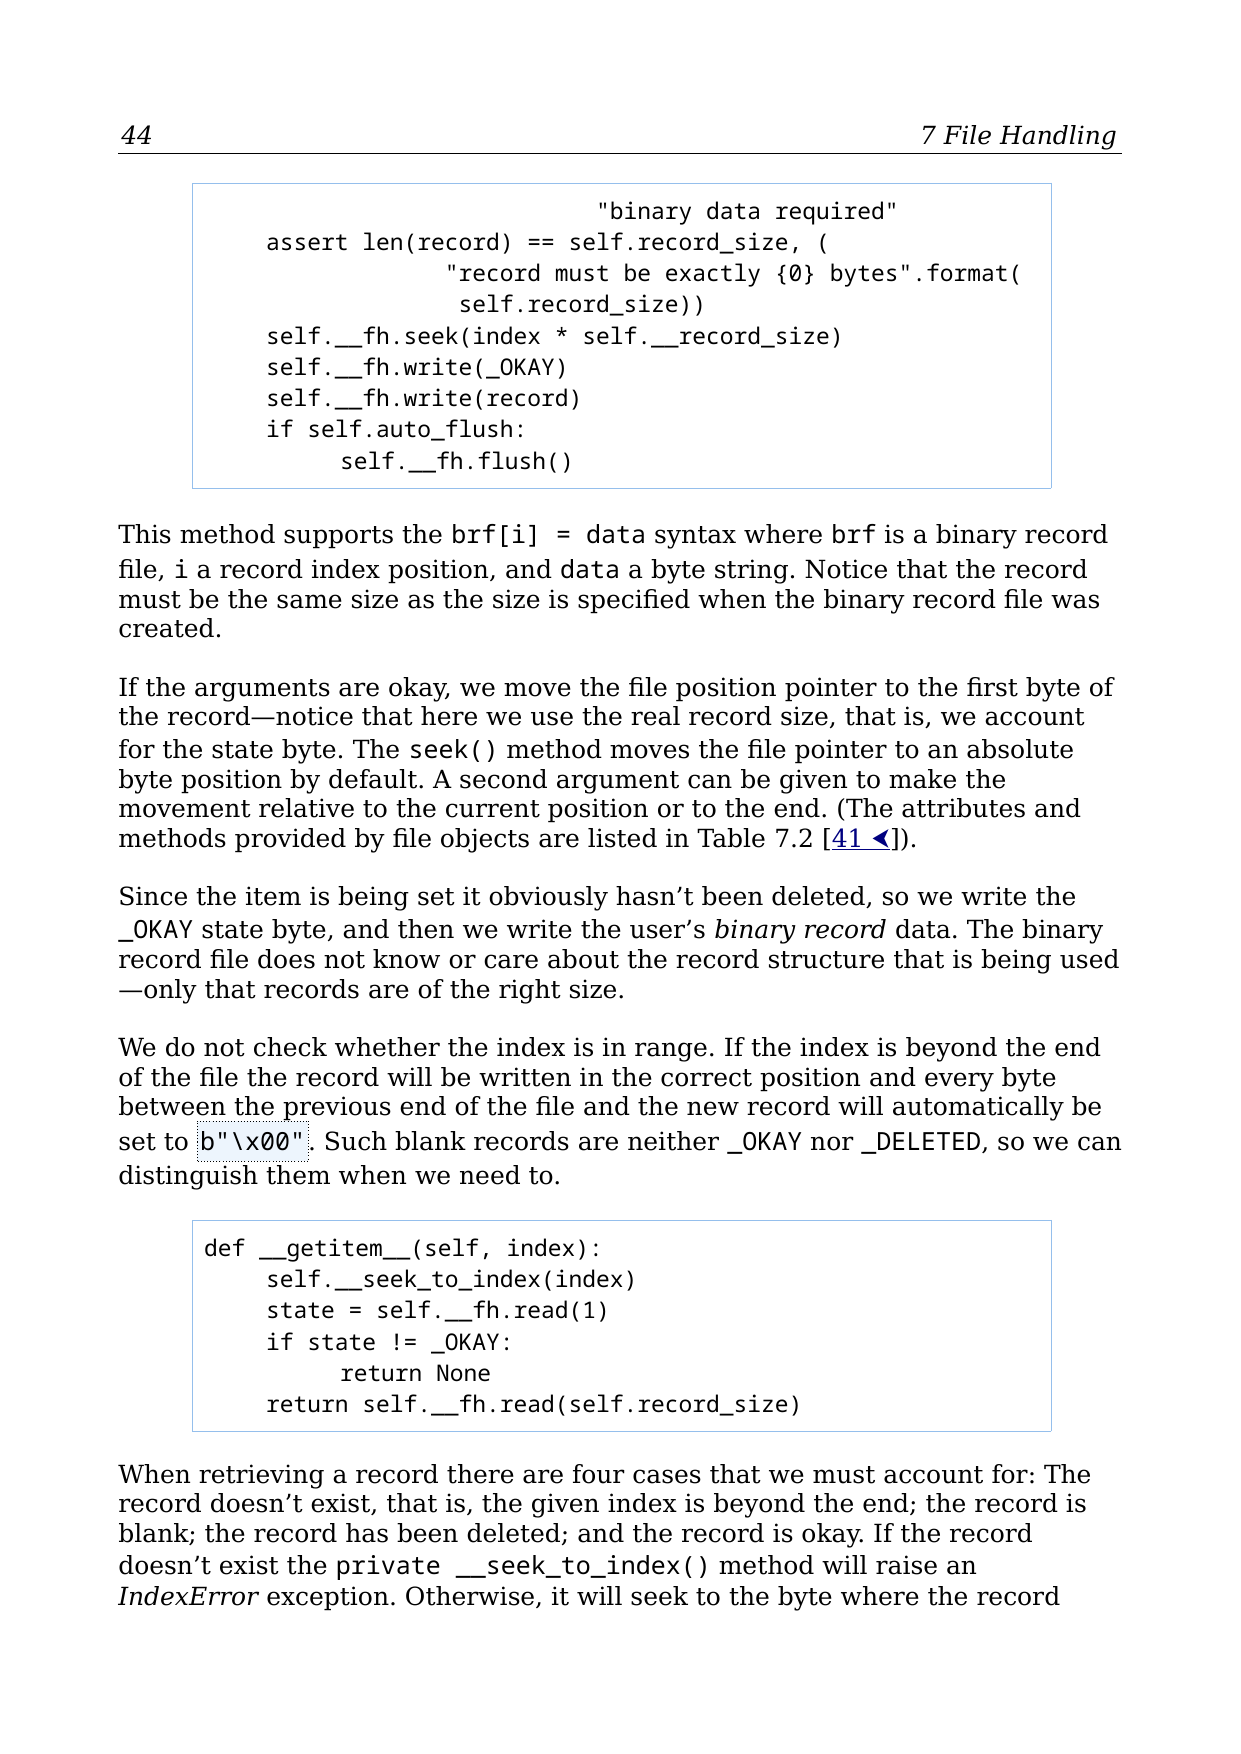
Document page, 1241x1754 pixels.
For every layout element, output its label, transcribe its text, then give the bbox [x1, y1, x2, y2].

text "record must be exactly {0} bytes".format( [193, 245, 1051, 276]
text When retrieving a record there are four cases that we must account for: The record doesn’t exist, that is, the given index is beyond the end; the record is blank; the record has been deleted; and the record is okay. If the record doesn’t exist the private __seek_to_index() method will raise an IndexError exception. Otherwise, it will seek to the byte where the record [118, 1461, 1122, 1611]
text "binary data required" [193, 184, 1051, 214]
text self.__fh.write(record) [193, 370, 1051, 401]
text self.__fh.seek(index * self.__record_size) [193, 308, 1051, 339]
text return None [193, 1345, 1051, 1376]
text This method supports the brf[i] = data syntax where brf is a binary record file, i a record index position, and data a byte string. Notice that the record must be the same size as the size is specified when the binary record file was created. [118, 517, 1122, 644]
text if self.auto_flush: [193, 401, 1051, 433]
text def __getitem__(self, index): [193, 1221, 1051, 1251]
text We do not check whether the index is in range. If the index is beyond the end of the file the record will be written in the correct position and every byte between the previous end of the file and the new record will automatically be set to b"\x00". Such blank records are neither _OKAY nor _DELETED, so we can distinguish them when we need to. [118, 1033, 1122, 1190]
text self.record_size)) [193, 276, 1051, 308]
text self.__seek_to_index(index) [193, 1251, 1051, 1282]
text return self.__fh.read(self.record_size) [193, 1376, 1051, 1431]
text if state != _OKAY: [193, 1313, 1051, 1345]
text Since the item is being set it obviously hasn’t been deleted, so we write the _OKAY state byte, and then we write the user’s binary record data. The binary record file does not know or care about the record structure that is being used—only that records are of the right size. [118, 882, 1122, 1004]
text assert len(record) == self.record_size, ( [193, 214, 1051, 245]
text state = self.__fh.read(1) [193, 1282, 1051, 1313]
text If the arguments are okay, we move the file position pointer to the first byte of the record—notice that here we use the real record size, that is, we account for the state byte. The seek() method moves the file pointer to an absolute byte position by default. A second argument can be given to make the movement relative to the current position or to the end. (The attributes and methods provided by file objects are listed in Table 7.2 [35 ⮜]). [118, 673, 1122, 853]
text self.__fh.write(_OKAY) [193, 339, 1051, 370]
text self.__fh.flush() [193, 433, 1051, 488]
